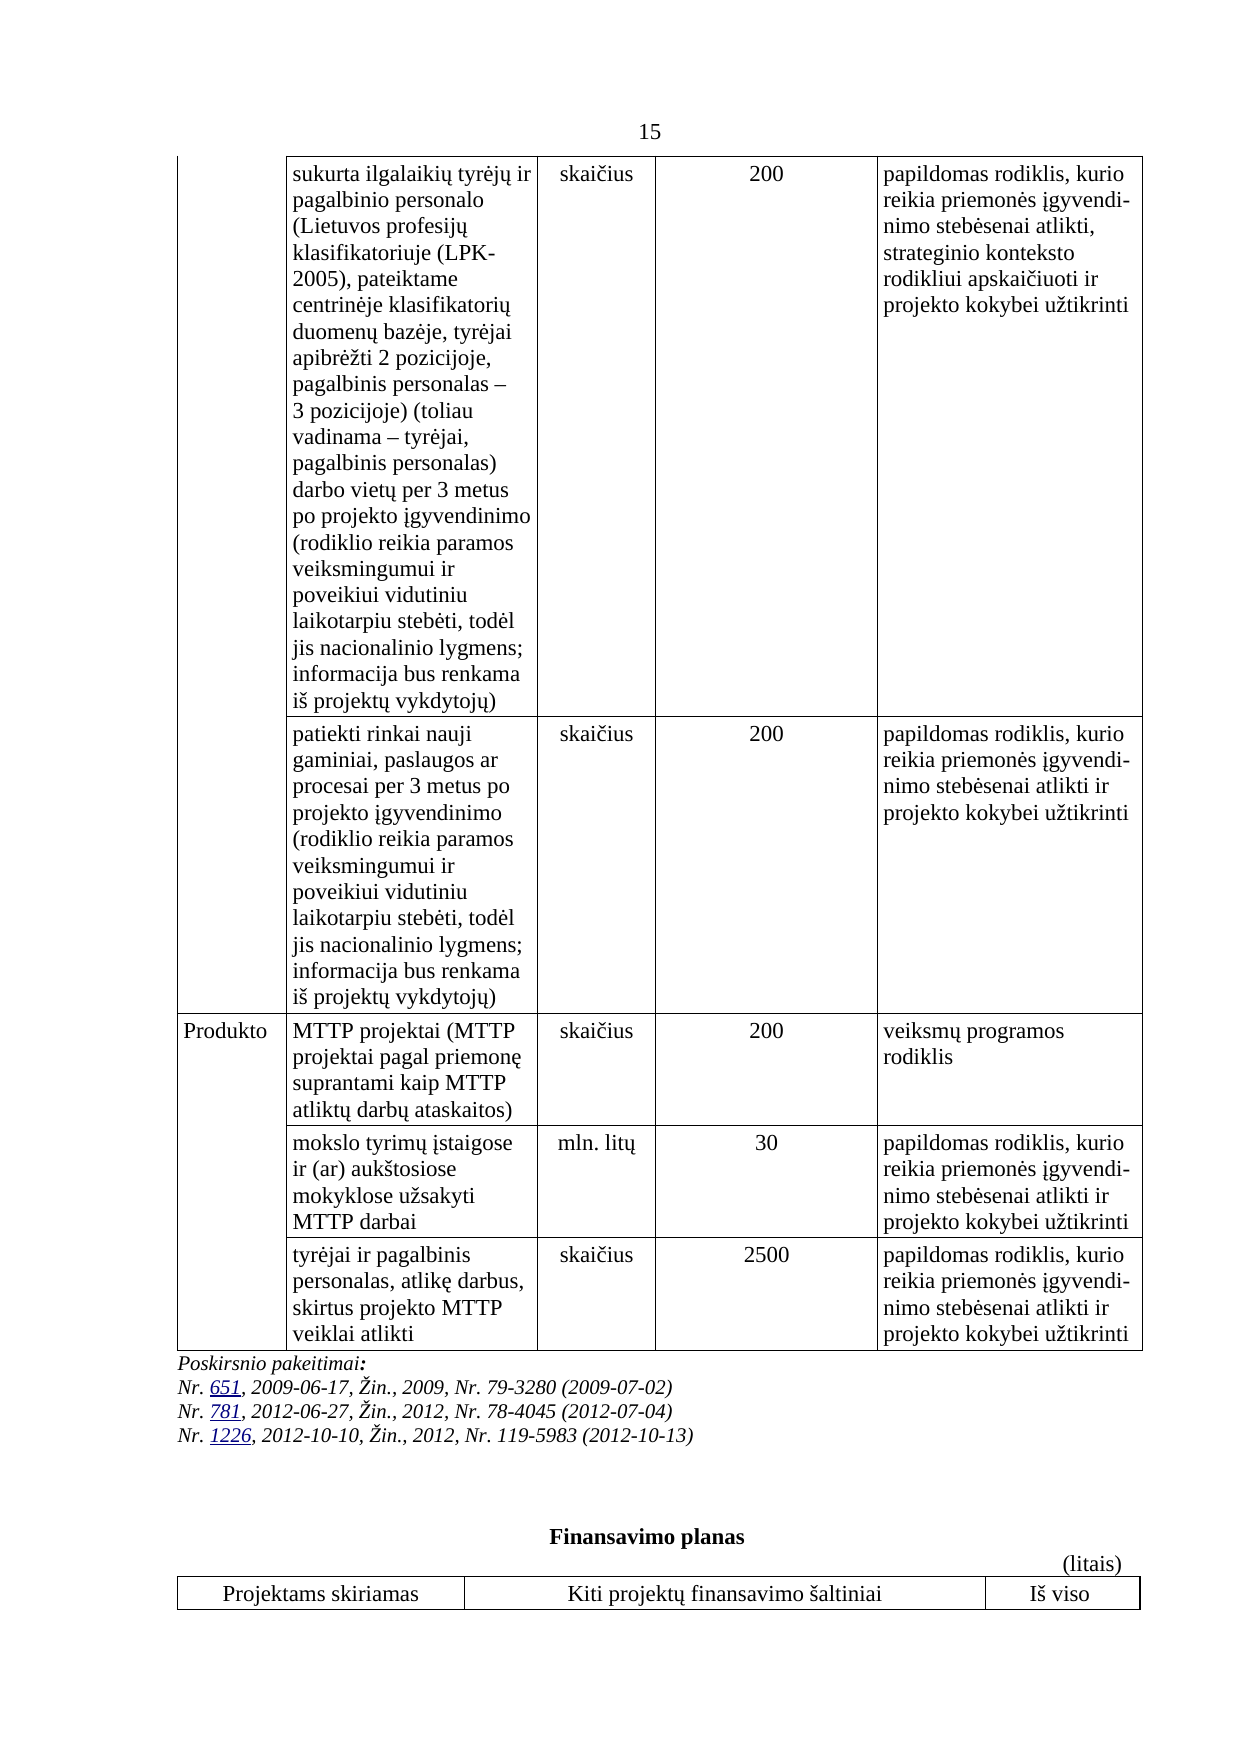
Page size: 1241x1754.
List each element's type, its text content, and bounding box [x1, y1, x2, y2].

table_cell papildomas rodiklis, kurio reikia priemonės įgyvendi­nimo stebėsenai atlikti ir projekto kokybei užtikrinti [878, 717, 1142, 1013]
table_cell MTTP projektai (MTTP projektai pagal priemonę suprantami kaip MTTP atliktų darbų ataskaitos) [287, 1014, 537, 1125]
table_cell skaičius [538, 1238, 655, 1349]
table_cell [178, 716, 286, 1013]
table_header Kiti projektų finansavimo šaltiniai [465, 1577, 985, 1609]
table_cell veiksmų programos rodiklis [878, 1014, 1142, 1125]
table_cell Produkto [178, 1014, 286, 1349]
text (litais) [251, 1549, 1122, 1576]
table_cell 2500 [656, 1238, 877, 1349]
table_cell papildomas rodiklis, kurio reikia priemonės įgyvendi­nimo stebėsenai atlikti ir projekto kokybei užtikrinti [878, 1238, 1142, 1349]
text Nr. 651, 2009-06-17, Žin., 2009, Nr. 79-3280 (2009-07-02) [177, 1375, 1122, 1399]
table_cell skaičius [538, 717, 655, 1013]
table_cell mln. litų [538, 1126, 655, 1237]
text Finansavimo planas [177, 1523, 1122, 1549]
table_cell tyrėjai ir pagalbinis personalas, atlikę darbus, skirtus projekto MTTP veiklai atlikti [287, 1238, 537, 1349]
table_cell papildomas rodiklis, kurio reikia priemonės įgyvendi­nimo stebėsenai atlikti, strateginio konteksto rodikliui apskaičiuoti ir projekto kokybei užtikrinti [878, 157, 1142, 716]
table_cell mokslo tyrimų įstaigose ir (ar) aukštosiose mokyklose užsakyti MTTP darbai [287, 1126, 537, 1237]
text Nr. 1226, 2012-10-10, Žin., 2012, Nr. 119-5983 (2012-10-13) [177, 1423, 1122, 1447]
text Nr. 781, 2012-06-27, Žin., 2012, Nr. 78-4045 (2012-07-04) [177, 1399, 1122, 1423]
table_header Iš viso [986, 1577, 1139, 1609]
table_cell 30 [656, 1126, 877, 1237]
table_cell patiekti rinkai nauji gaminiai, paslaugos ar procesai per 3 metus po projekto įgyvendinimo (rodiklio reikia paramos veiksmingumui ir poveikiui vidutiniu laikotarpiu stebėti, todėl jis nacionalinio lygmens; informacija bus renkama iš projektų vykdytojų) [287, 717, 537, 1013]
table_cell 200 [656, 717, 877, 1013]
table_header Projektams skiriamas [178, 1577, 464, 1609]
table_cell 200 [656, 157, 877, 716]
table_cell sukurta ilgalaikių tyrėjų ir pagalbinio personalo (Lietuvos profesijų klasifikatoriuje (LPK-2005), pateiktame centrinėje klasifikatorių duomenų bazėje, tyrėjai apibrėžti 2 pozicijoje, pagalbinis personalas – 3 pozi­cijoje) (toliau vadinama – tyrė­jai, pagalbinis personalas) dar­bo vietų per 3 metus po projek­to įgyvendinimo (rodiklio reikia paramos veiksmingumui ir poveikiui vidutiniu laikotar­piu stebėti, todėl jis naciona­linio lygmens; informacija bus renkama iš projektų vykdytojų) [287, 157, 537, 716]
subtitle Poskirsnio pakeitimai: [177, 1351, 1122, 1375]
table_cell papildomas rodiklis, kurio reikia priemonės įgyvendi­nimo stebėsenai atlikti ir projekto kokybei užtikrinti [878, 1126, 1142, 1237]
table_cell 200 [656, 1014, 877, 1125]
table_cell skaičius [538, 1014, 655, 1125]
table_cell [178, 156, 286, 716]
table_cell skaičius [538, 157, 655, 716]
